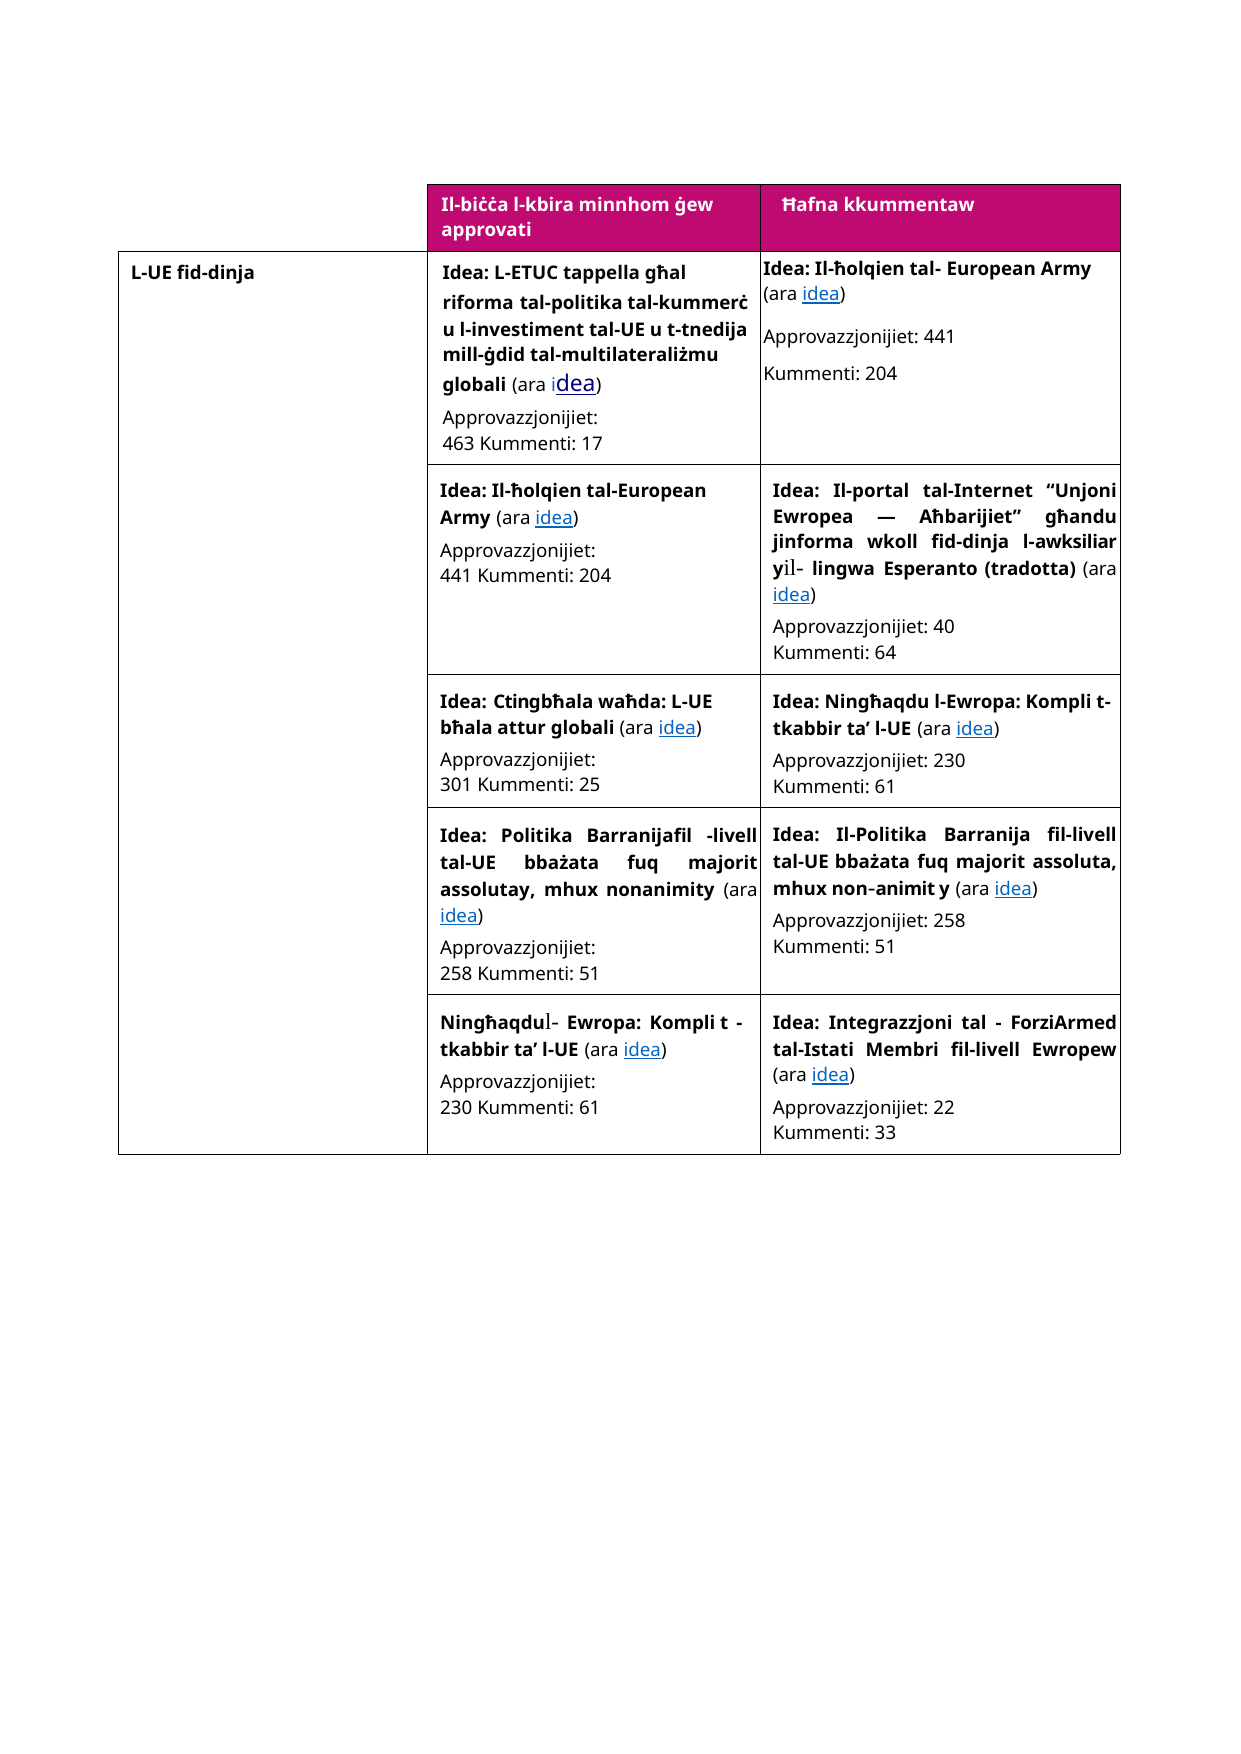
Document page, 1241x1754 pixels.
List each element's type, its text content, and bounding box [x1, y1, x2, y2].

table_cell L-UE fid-dinja [119, 252, 427, 1154]
table_header [747, 185, 760, 251]
table_header [761, 185, 782, 251]
table_cell Idea: Il-ħolqien tal- European Army (ara idea) Approvazzjonijiet: 441 Kummenti: 204 [761, 252, 1120, 464]
table_header [428, 185, 441, 251]
table_cell Idea: Integrazzjoni tal - ForziArmed tal-Istati Membri fil-livell Ewropew (ara idea) Approvazzjonijiet: 22 Kummenti: 33 [761, 995, 1120, 1154]
table_cell Idea: Ctingbħala waħda: L-UE bħala attur globali (ara idea) Approvazzjonijiet: 301 Kummenti: 25 [428, 675, 760, 807]
table_header [118, 184, 427, 251]
table_cell Idea: Il-Politika Barranija fil-livell tal-UE bbażata fuq majorit assoluta, mhux non-animit y (ara idea) Approvazzjonijiet: 258 Kummenti: 51 [761, 808, 1120, 994]
table_cell Idea: Il-portal tal-Internet “Unjoni Ewropea — Aħbarijiet” għandu jinforma wkoll fid-dinja l-awksiliar yil- lingwa Esperanto (tradotta) (ara idea) Approvazzjonijiet: 40 Kummenti: 64 [761, 465, 1120, 674]
table_header Ħafna kkummentaw [782, 185, 1094, 251]
table_cell Ningħaqdul- Ewropa: Kompli t -tkabbir ta’ l-UE (ara idea) Approvazzjonijiet: 230 Kummenti: 61 [428, 995, 760, 1154]
table_cell Idea: L-ETUC tappella għal riforma tal-politika tal-kummerċ u l-investiment tal-UE u t-tnedija mill-ġdid tal-multilateraliżmu globali (ara idea) Approvazzjonijiet: 463 Kummenti: 17 [428, 252, 760, 464]
table_header Il-biċċa l-kbira minnhom ġew approvati [441, 185, 747, 251]
table_cell Idea: Politika Barranijafil -livell tal-UE bbażata fuq majorit assolutay, mhux nonanimity (ara idea) Approvazzjonijiet: 258 Kummenti: 51 [428, 808, 760, 994]
table_header [1094, 185, 1120, 251]
table_cell Idea: Ningħaqdu l-Ewropa: Kompli t- tkabbir ta’ l-UE (ara idea) Approvazzjonijiet: 230 Kummenti: 61 [761, 675, 1120, 807]
table_cell Idea: Il-ħolqien tal-European Army (ara idea) Approvazzjonijiet: 441 Kummenti: 204 [428, 465, 760, 674]
